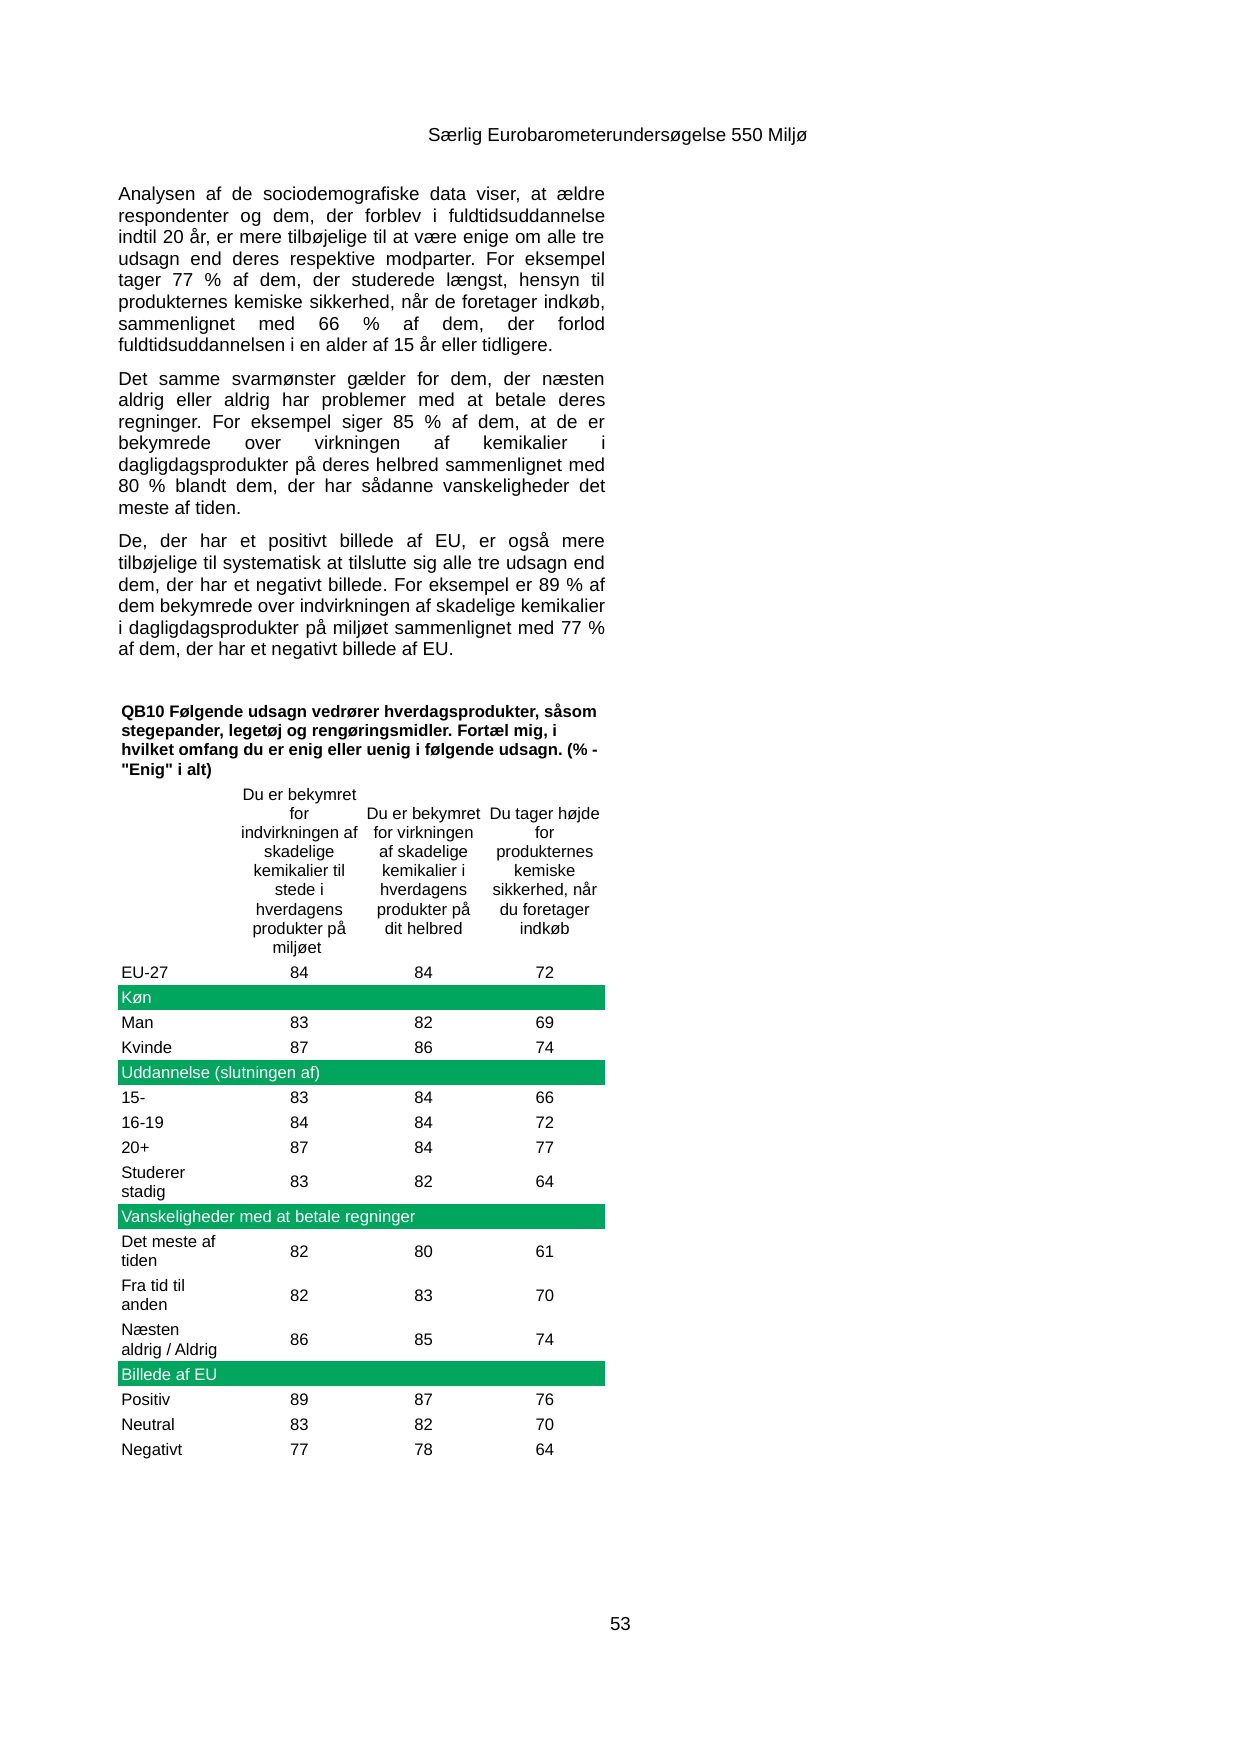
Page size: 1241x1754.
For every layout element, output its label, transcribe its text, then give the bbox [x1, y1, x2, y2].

table_cell 84 [363, 1110, 484, 1135]
table_cell Positiv [118, 1386, 235, 1411]
table_cell 69 [484, 1010, 605, 1035]
table_cell 78 [363, 1436, 484, 1461]
table_cell Neutral [118, 1411, 235, 1436]
table_cell Fra tid til anden [118, 1273, 235, 1317]
table_cell 86 [363, 1035, 484, 1060]
table_cell Du er bekymret for indvirkningen af skadelige kemikalier til stede i hverdagens produkter på miljøet [235, 781, 363, 960]
table_cell 82 [363, 1010, 484, 1035]
table_cell 84 [363, 1085, 484, 1110]
table_cell Næsten aldrig / Aldrig [118, 1317, 235, 1361]
table_cell [118, 781, 235, 960]
table_cell Man [118, 1010, 235, 1035]
table_header QB10 Følgende udsagn vedrører hverdagsprodukter, såsom stegepander, legetøj og rengøringsmidler. Fortæl mig, i hvilket omfang du er enig eller uenig i følgende udsagn. (% - "Enig" i alt) [118, 699, 605, 781]
text Analysen af de sociodemografiske data viser, at ældre respondenter og dem, der forblev i fuldtidsuddannelse indtil 20 år, er mere tilbøjelige til at være enige om alle tre udsagn end deres respektive modparter. For eksempel tager 77 % af dem, der studerede længst, hensyn til produkternes kemiske sikkerhed, når de foretager indkøb, sammenlignet med 66 % af dem, der forlod fuldtidsuddannelsen i en alder af 15 år eller tidligere. [118, 183, 605, 356]
table_cell 83 [363, 1273, 484, 1317]
table_cell 82 [363, 1411, 484, 1436]
table_cell 66 [484, 1085, 605, 1110]
table_cell Køn [118, 985, 605, 1010]
table_cell Du tager højde for produkternes kemiske sikkerhed, når du foretager indkøb [484, 781, 605, 960]
table_cell 83 [235, 1085, 363, 1110]
table_cell 84 [363, 960, 484, 985]
table_cell 87 [235, 1035, 363, 1060]
table_cell Det meste af tiden [118, 1229, 235, 1273]
table_cell 70 [484, 1273, 605, 1317]
table_cell Du er bekymret for virkningen af skadelige kemikalier i hverdagens produkter på dit helbred [363, 781, 484, 960]
table_cell Uddannelse (slutningen af) [118, 1060, 605, 1085]
table_cell 20+ [118, 1135, 235, 1160]
table_cell 64 [484, 1160, 605, 1204]
table_cell 82 [235, 1229, 363, 1273]
table_cell EU-27 [118, 960, 235, 985]
table_cell 64 [484, 1436, 605, 1461]
table_cell 84 [235, 1110, 363, 1135]
table_cell Vanskeligheder med at betale regninger [118, 1204, 605, 1229]
table_cell 16-19 [118, 1110, 235, 1135]
table_cell Billede af EU [118, 1361, 605, 1386]
table_cell 70 [484, 1411, 605, 1436]
table_cell 83 [235, 1411, 363, 1436]
table_cell 77 [235, 1436, 363, 1461]
table_cell 87 [235, 1135, 363, 1160]
table_cell 83 [235, 1160, 363, 1204]
table_cell 86 [235, 1317, 363, 1361]
table_cell 82 [235, 1273, 363, 1317]
table_cell 87 [363, 1386, 484, 1411]
table_cell 77 [484, 1135, 605, 1160]
table_cell 15- [118, 1085, 235, 1110]
text Det samme svarmønster gælder for dem, der næsten aldrig eller aldrig har problemer med at betale deres regninger. For eksempel siger 85 % af dem, at de er bekymrede over virkningen af kemikalier i dagligdagsprodukter på deres helbred sammenlignet med 80 % blandt dem, der har sådanne vanskeligheder det meste af tiden. [118, 367, 605, 518]
table_cell 82 [363, 1160, 484, 1204]
table_cell 84 [235, 960, 363, 985]
table_cell 84 [363, 1135, 484, 1160]
table_cell Kvinde [118, 1035, 235, 1060]
table_cell 89 [235, 1386, 363, 1411]
table_cell 74 [484, 1317, 605, 1361]
table_cell Studerer stadig [118, 1160, 235, 1204]
table_cell 72 [484, 960, 605, 985]
table_cell 80 [363, 1229, 484, 1273]
table_cell 61 [484, 1229, 605, 1273]
table_cell 72 [484, 1110, 605, 1135]
table_cell Negativt [118, 1436, 235, 1461]
table_cell 76 [484, 1386, 605, 1411]
table_cell 83 [235, 1010, 363, 1035]
text De, der har et positivt billede af EU, er også mere tilbøjelige til systematisk at tilslutte sig alle tre udsagn end dem, der har et negativt billede. For eksempel er 89 % af dem bekymrede over indvirkningen af skadelige kemikalier i dagligdagsprodukter på miljøet sammenlignet med 77 % af dem, der har et negativt billede af EU. [118, 530, 605, 659]
table_cell 74 [484, 1035, 605, 1060]
table_cell 85 [363, 1317, 484, 1361]
